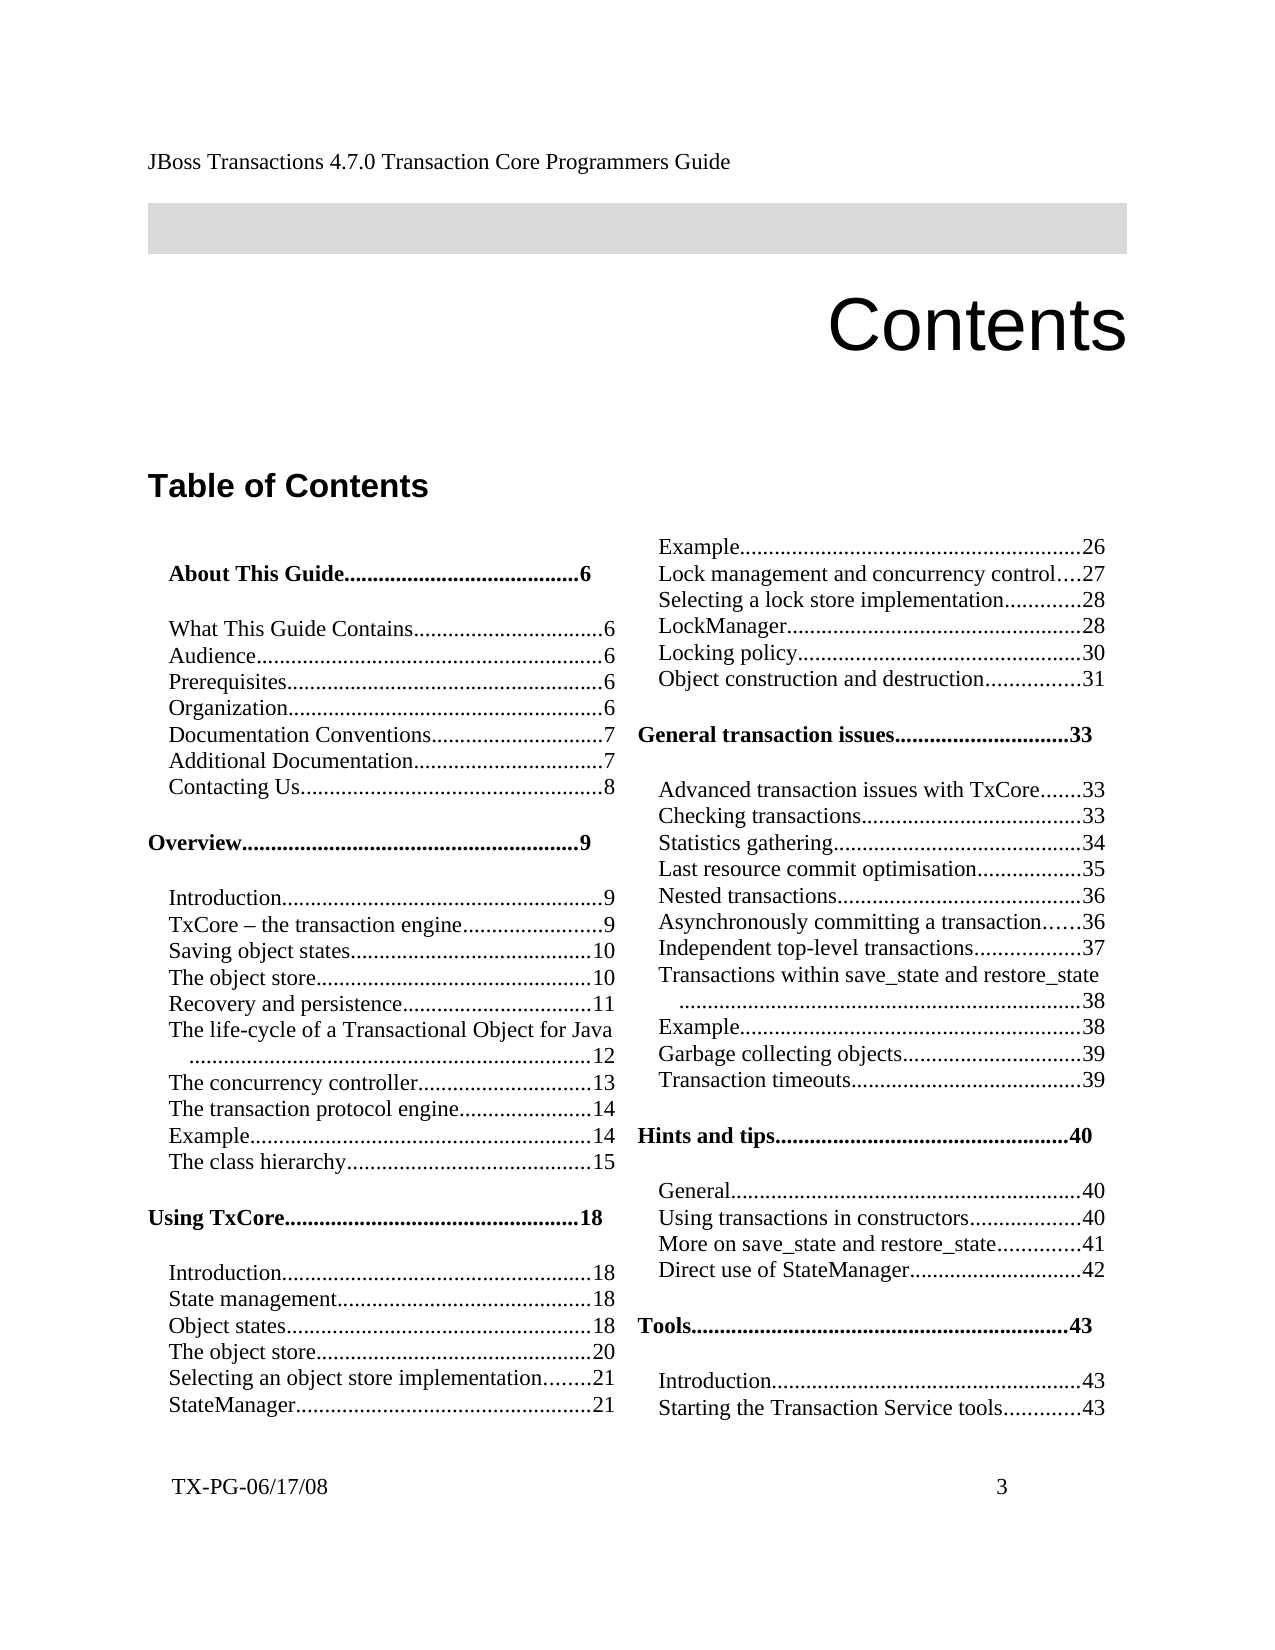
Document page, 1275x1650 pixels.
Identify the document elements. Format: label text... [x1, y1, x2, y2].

text General transaction issues 33 [637, 721, 1127, 747]
text More on save_state and restore_state 41 [658, 1230, 1105, 1256]
text Recovery and persistence 11 [168, 990, 615, 1016]
text LockManager 28 [658, 612, 1105, 639]
text Saving object states 10 [168, 937, 615, 963]
text Example 26 [658, 533, 1105, 560]
text The object store 20 [168, 1338, 615, 1364]
text Documentation Conventions 7 [168, 721, 615, 747]
text Object states 18 [168, 1312, 615, 1338]
text Introduction 9 [168, 884, 615, 911]
title Contents [263, 279, 1127, 366]
text Selecting a lock store implementation 28 [658, 586, 1105, 612]
text Introduction 43 [658, 1367, 1105, 1394]
text TxCore – the transaction engine 9 [168, 911, 615, 937]
text Starting the Transaction Service tools 43 [658, 1394, 1105, 1420]
text Audience 6 [168, 642, 615, 668]
text Lock management and concurrency control 27 [658, 560, 1105, 586]
text Selecting an object store implementation 21 [168, 1364, 615, 1391]
subtitle Table of Contents [148, 466, 1127, 504]
text Introduction 18 [168, 1259, 615, 1285]
text Independent top-level transactions 37 [658, 934, 1105, 961]
text Direct use of StateManager 42 [658, 1256, 1105, 1283]
text The concurrency controller 13 [168, 1069, 615, 1095]
text Locking policy 30 [658, 639, 1105, 665]
text Transaction timeouts 39 [658, 1066, 1105, 1092]
text Using transactions in constructors 40 [658, 1203, 1105, 1230]
text Prerequisites 6 [168, 668, 615, 694]
text About This Guide 6 [148, 533, 637, 586]
text Hints and tips 40 [637, 1122, 1127, 1148]
text Overview 9 [148, 829, 637, 855]
text The life-cycle of a Transactional Object for Java 12 [168, 1016, 615, 1069]
text Additional Documentation 7 [168, 747, 615, 773]
text Using TxCore 18 [148, 1203, 637, 1230]
text What This Guide Contains 6 [168, 615, 615, 642]
text StateManager 21 [168, 1391, 615, 1417]
text Example 38 [658, 1013, 1105, 1040]
text Contacting Us 8 [168, 773, 615, 800]
text The class hierarchy 15 [168, 1148, 615, 1174]
text The object store 10 [168, 963, 615, 990]
text General 40 [658, 1177, 1105, 1203]
text Checking transactions 33 [658, 803, 1105, 829]
text Garbage collecting objects 39 [658, 1040, 1105, 1066]
text Organization 6 [168, 694, 615, 721]
text Statistics gathering 34 [658, 829, 1105, 855]
text Asynchronously committing a transaction 36 [658, 908, 1105, 934]
text State management 18 [168, 1285, 615, 1312]
text Last resource commit optimisation 35 [658, 855, 1105, 882]
text Tools 43 [637, 1312, 1127, 1338]
text Object construction and destruction 31 [658, 665, 1105, 692]
text Transactions within save_state and restore_state 38 [658, 961, 1105, 1013]
text Example 14 [168, 1122, 615, 1148]
text The transaction protocol engine 14 [168, 1095, 615, 1122]
text Advanced transaction issues with TxCore 33 [658, 776, 1105, 803]
text Nested transactions 36 [658, 882, 1105, 908]
